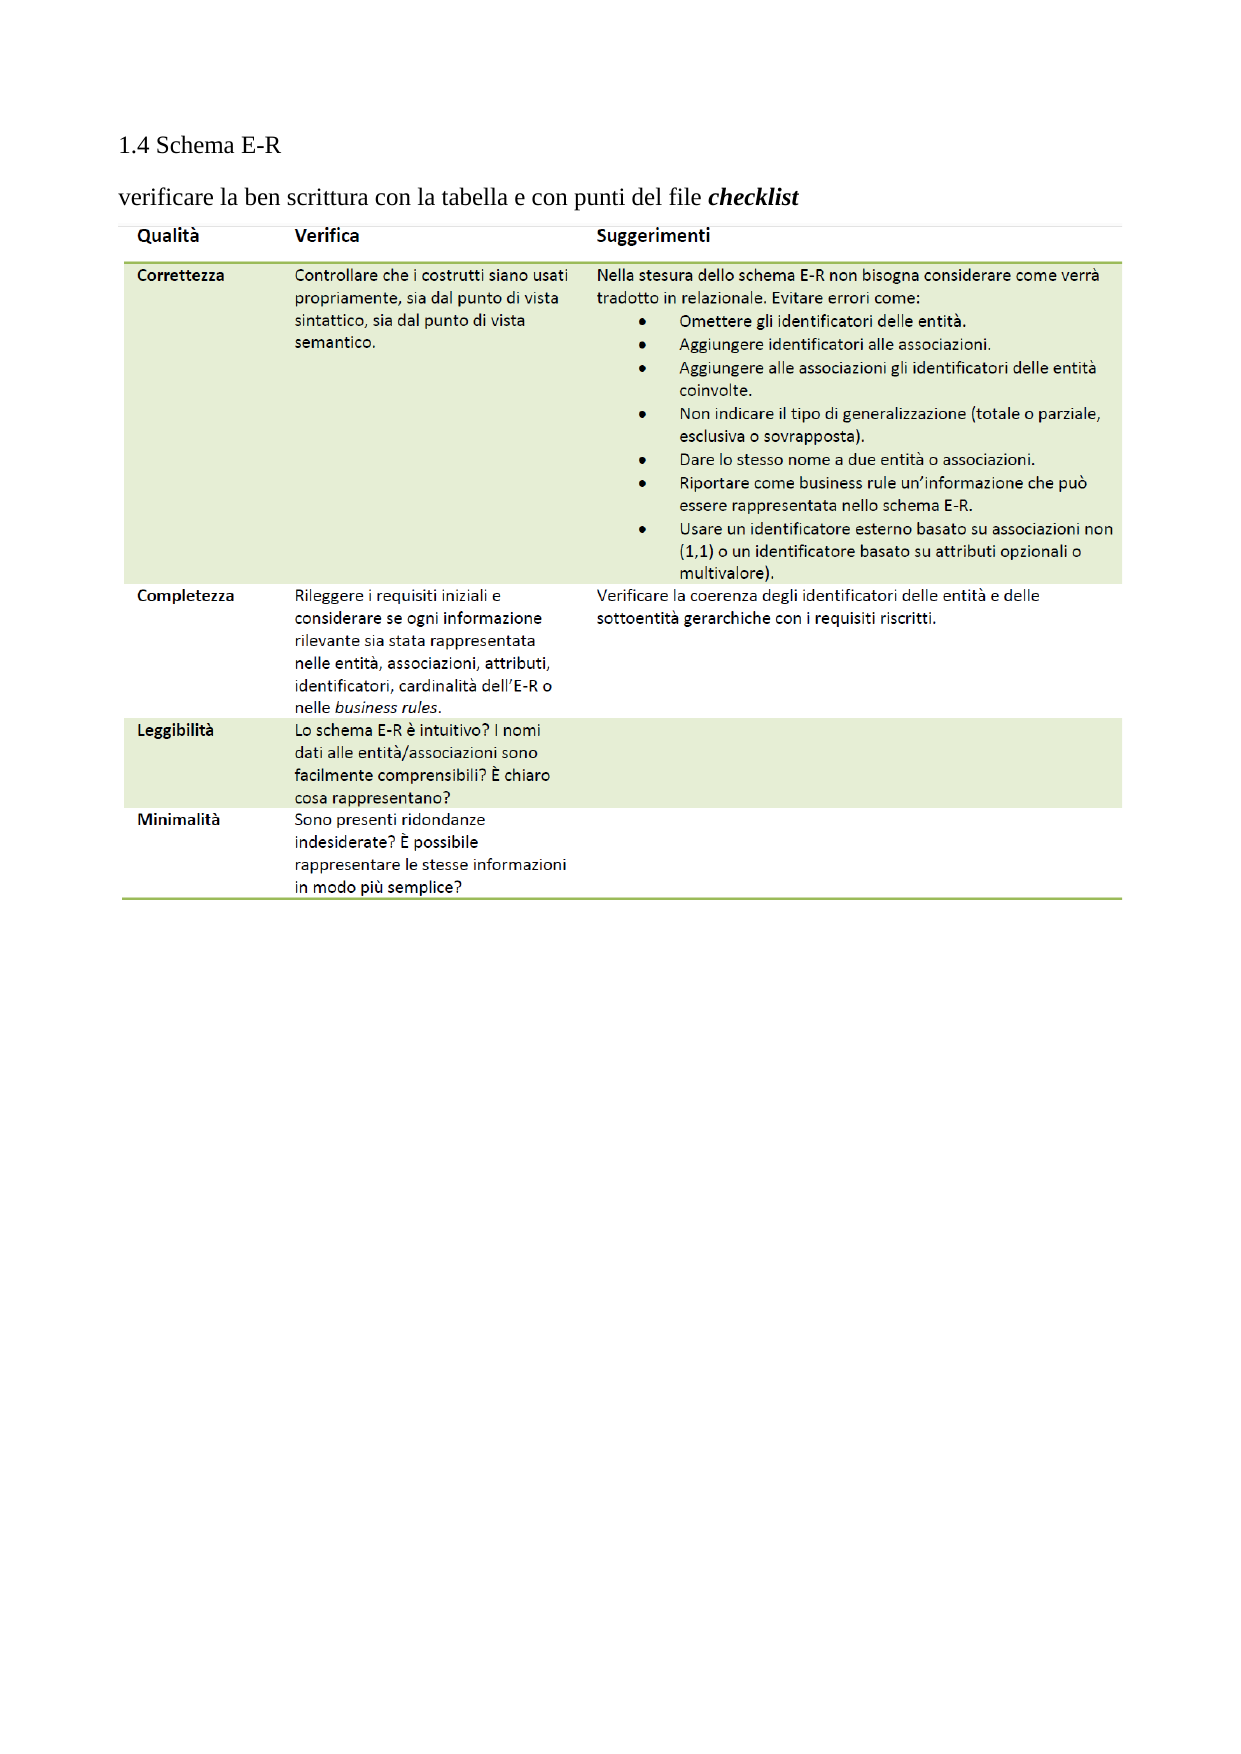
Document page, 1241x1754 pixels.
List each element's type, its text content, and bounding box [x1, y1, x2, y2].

text 1.4 Schema E-R [118, 130, 1122, 159]
picture [118, 223, 1123, 901]
text verificare la ben scrittura con la tabella e con punti del file checklist [118, 182, 1122, 211]
